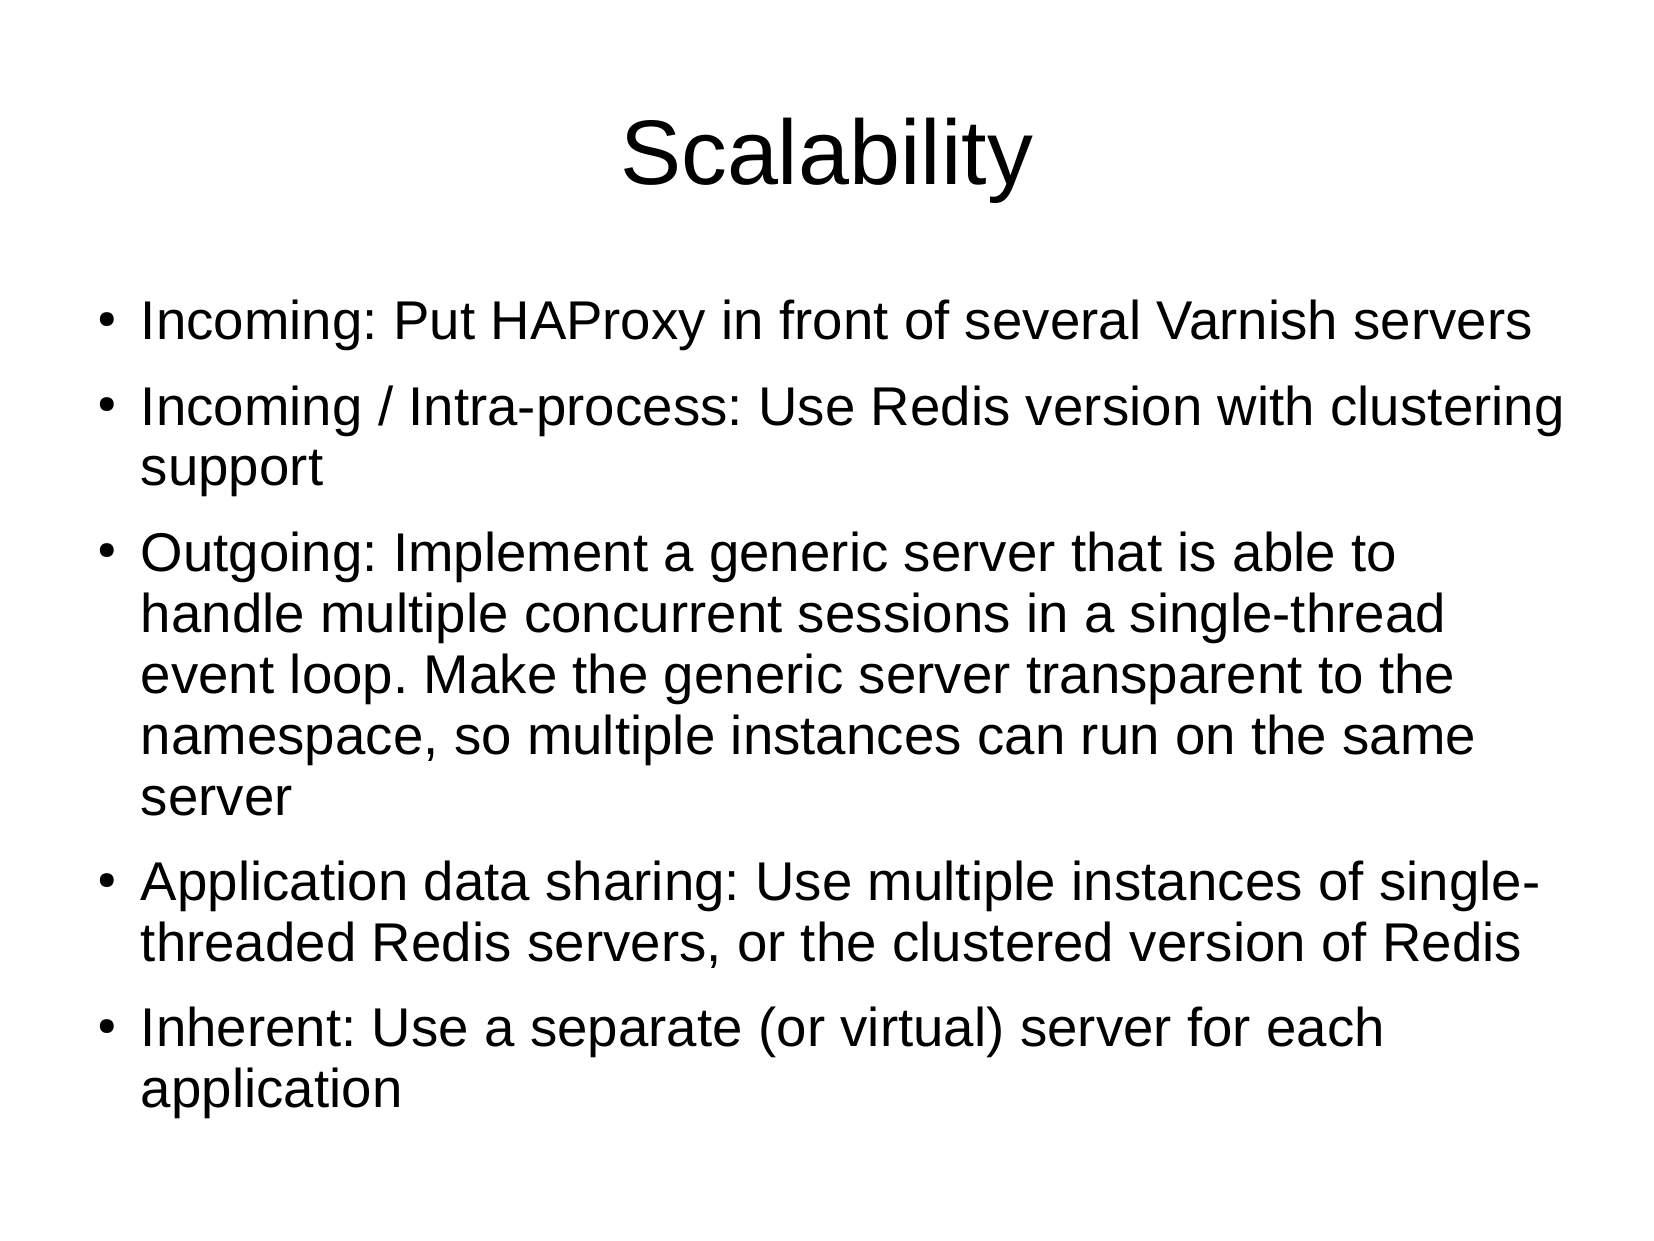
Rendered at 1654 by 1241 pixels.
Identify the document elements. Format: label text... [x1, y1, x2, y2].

title Scalability [82, 49, 1571, 257]
list Incoming: Put HAProxy in front of several Varnish servers Incoming / Intra-process: Use Redis version with clustering support Outgoing: Implement a generic server that is able to handle multiple concurrent sessions in a single-thread event loop. Make the generic server transparent to the namespace, so multiple instances can run on the same server Application data sharing: Use multiple instances of single-threaded Redis servers, or the clustered version of Redis Inherent: Use a separate (or virtual) server for each application [82, 290, 1571, 1193]
